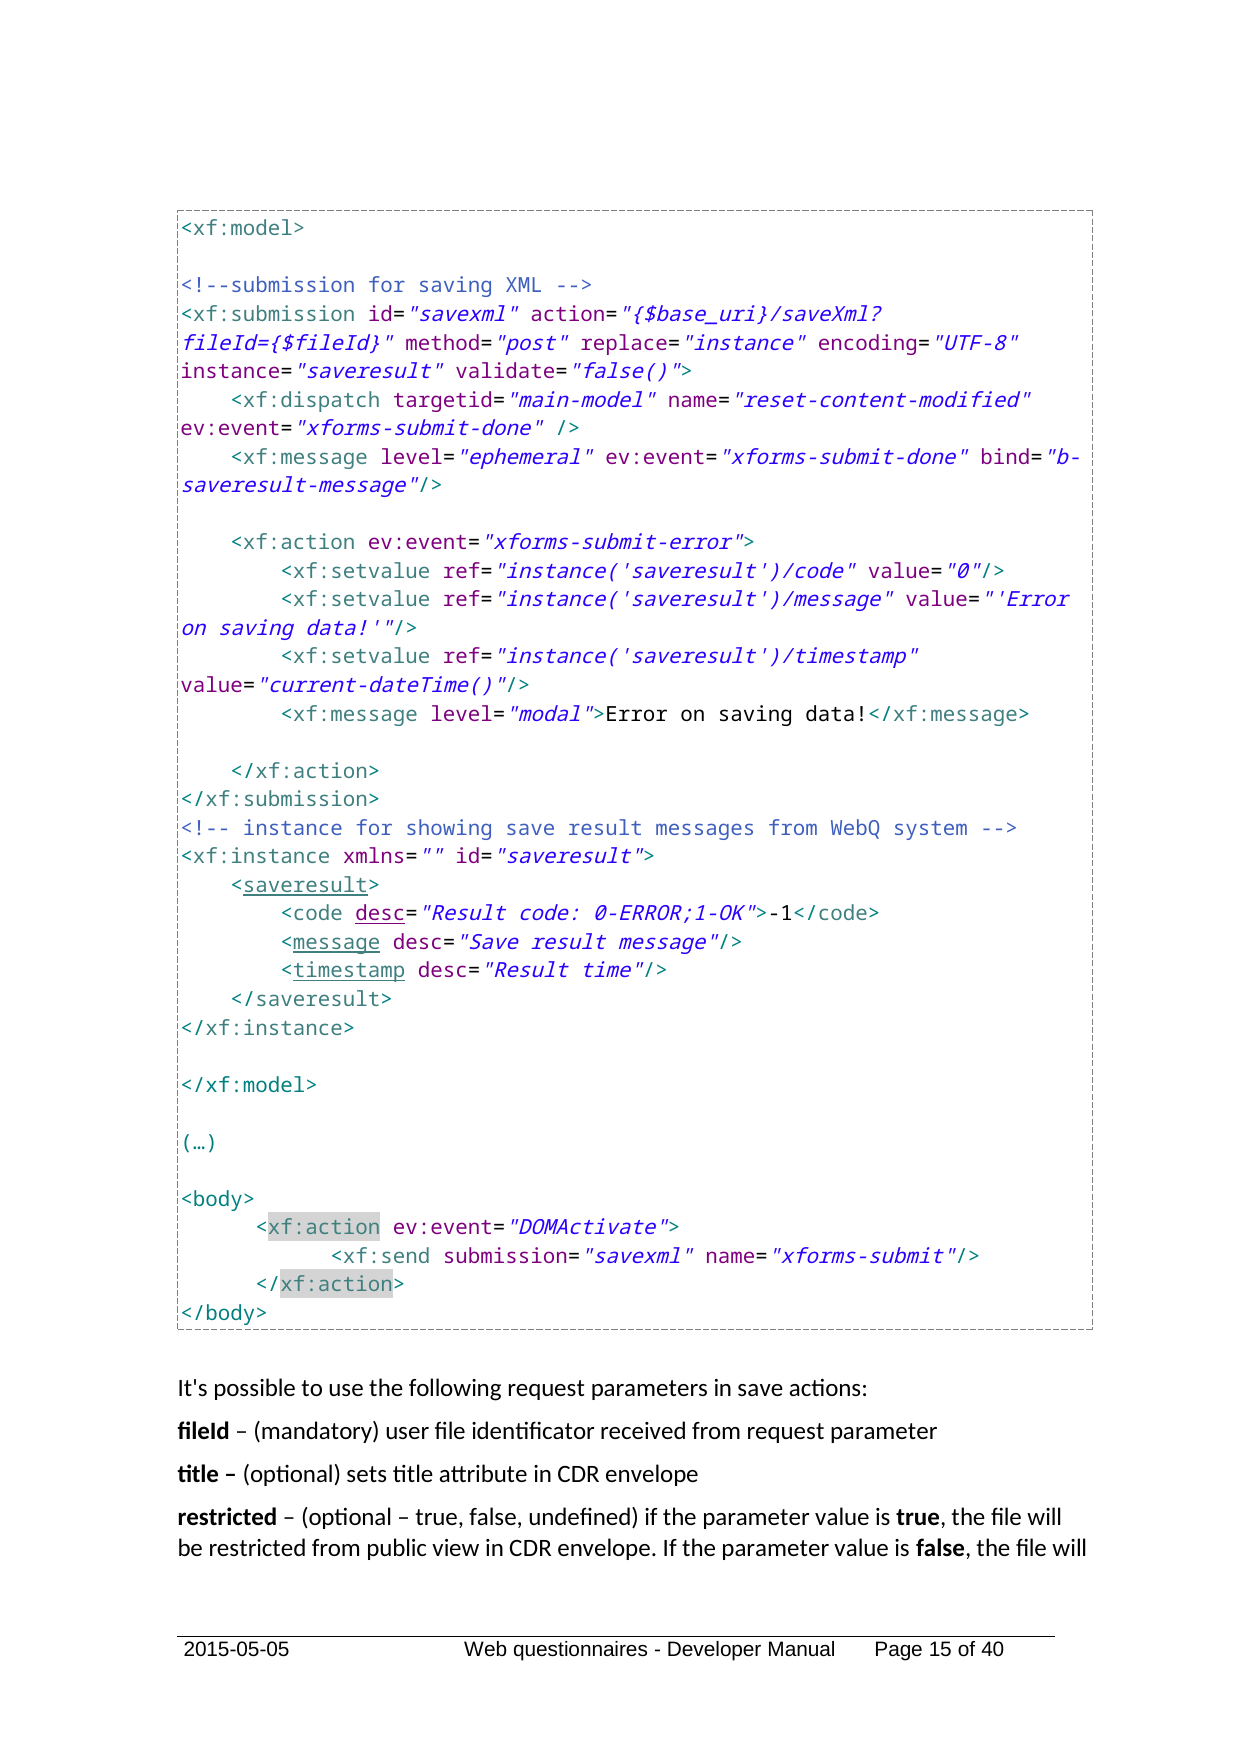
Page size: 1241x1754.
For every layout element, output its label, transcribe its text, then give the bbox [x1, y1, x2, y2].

text </body> [180, 1298, 1089, 1326]
text </xf:model> [180, 1069, 1089, 1098]
text <body> [180, 1184, 1089, 1212]
text <xf:message level="ephemeral" ev:event="xforms-submit-done" bind="b-saveresult-message"/> [180, 442, 1089, 499]
text </saveresult> [180, 984, 1089, 1012]
text <!--submission for saving XML --> [180, 270, 1089, 299]
text <xf:setvalue ref="instance('saveresult')/code" value="0"/> [180, 556, 1089, 584]
text <xf:instance xmlns="" id="saveresult"> [180, 841, 1089, 870]
text fileId – (mandatory) user file identificator received from request parameter [177, 1415, 1092, 1446]
text <xf:submission id="savexml" action="{$base_uri}/saveXml?fileId={$fileId}" method="post" replace="instance" encoding="UTF-8" instance="saveresult" validate="false()"> [180, 299, 1089, 384]
text (…) [180, 1127, 1089, 1155]
text <xf:send submission="savexml" name="xforms-submit"/> [180, 1241, 1089, 1269]
text <!-- instance for showing save result messages from WebQ system --> [180, 813, 1089, 841]
text <xf:action ev:event="xforms-submit-error"> [180, 527, 1089, 556]
text </xf:instance> [180, 1012, 1089, 1041]
text It's possible to use the following request parameters in save actions: [177, 1372, 1092, 1403]
text <xf:model> [180, 213, 1089, 242]
text restricted – (optional – true, false, undefined) if the parameter value is true, the file will be restricted from public view in CDR envelope. If the parameter value is false, the file will [177, 1501, 1092, 1563]
text <xf:setvalue ref="instance('saveresult')/timestamp" value="current-dateTime()"/> [180, 641, 1089, 698]
text <code desc="Result code: 0-ERROR;1-OK">-1</code> [180, 898, 1089, 927]
text <xf:setvalue ref="instance('saveresult')/message" value="'Error on saving data!'"/> [180, 584, 1089, 641]
text <message desc="Save result message"/> [180, 927, 1089, 955]
text <xf:action ev:event="DOMActivate"> [180, 1212, 1089, 1241]
text <timestamp desc="Result time"/> [180, 955, 1089, 984]
text </xf:action> [180, 1269, 1089, 1298]
text </xf:submission> [180, 784, 1089, 813]
text title – (optional) sets title attribute in CDR envelope [177, 1458, 1092, 1489]
text <xf:message level="modal">Error on saving data!</xf:message> [180, 698, 1089, 727]
text <saveresult> [180, 870, 1089, 898]
text <xf:dispatch targetid="main-model" name="reset-content-modified" ev:event="xforms-submit-done" /> [180, 384, 1089, 442]
text </xf:action> [180, 756, 1089, 784]
